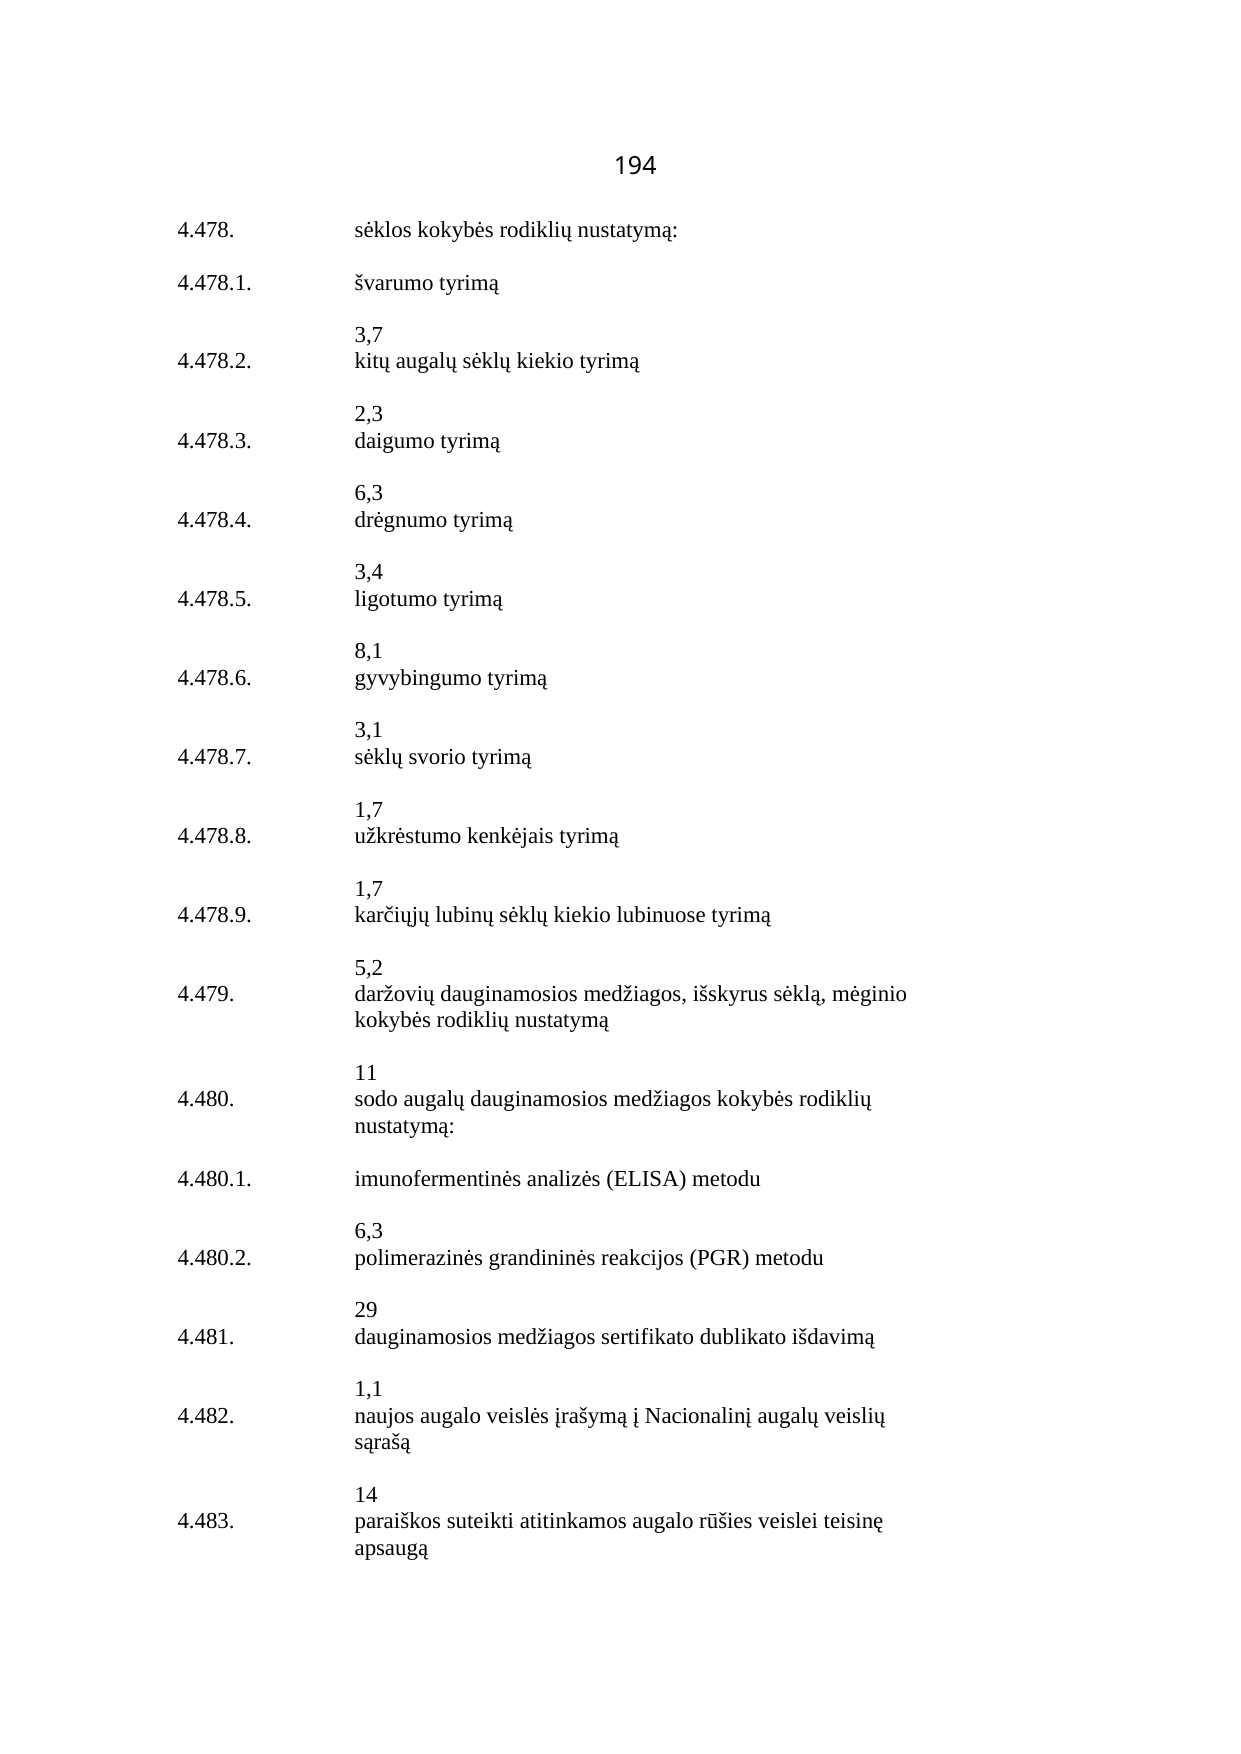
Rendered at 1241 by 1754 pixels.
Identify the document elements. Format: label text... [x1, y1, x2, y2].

text 4.478.2. kitų augalų sėklų kiekio tyrimą 2,3 [177, 348, 945, 427]
text 4.481. dauginamosios medžiagos sertifikato dublikato išdavimą 1,1 [177, 1323, 945, 1402]
text 4.483. paraiškos suteikti atitinkamos augalo rūšies veislei teisinę apsaugą [177, 1507, 945, 1560]
text 4.478. sėklos kokybės rodiklių nustatymą: [177, 216, 945, 268]
text 4.480.1. imunofermentinės analizės (ELISA) metodu 6,3 [177, 1164, 945, 1244]
text kokybės rodiklių nustatymą 11 [354, 1006, 945, 1086]
text 4.478.9. karčiųjų lubinų sėklų kiekio lubinuose tyrimą 5,2 [177, 901, 945, 980]
text 4.478.1. švarumo tyrimą 3,7 [177, 268, 945, 348]
text nustatymą: [354, 1112, 945, 1164]
text 4.478.5. ligotumo tyrimą 8,1 [177, 585, 945, 664]
text 4.478.3. daigumo tyrimą 6,3 [177, 427, 945, 506]
text 4.479. daržovių dauginamosios medžiagos, išskyrus sėklą, mėginio [177, 980, 945, 1006]
text 4.480. sodo augalų dauginamosios medžiagos kokybės rodiklių [177, 1086, 945, 1112]
text 4.478.6. gyvybingumo tyrimą 3,1 [177, 664, 945, 743]
text 4.478.4. drėgnumo tyrimą 3,4 [177, 506, 945, 585]
text 4.480.2. polimerazinės grandininės reakcijos (PGR) metodu 29 [177, 1244, 945, 1323]
text 4.482. naujos augalo veislės įrašymą į Nacionalinį augalų veislių sąrašą 14 [177, 1402, 945, 1507]
text 4.478.8. užkrėstumo kenkėjais tyrimą 1,7 [177, 822, 945, 901]
text 4.478.7. sėklų svorio tyrimą 1,7 [177, 743, 945, 822]
